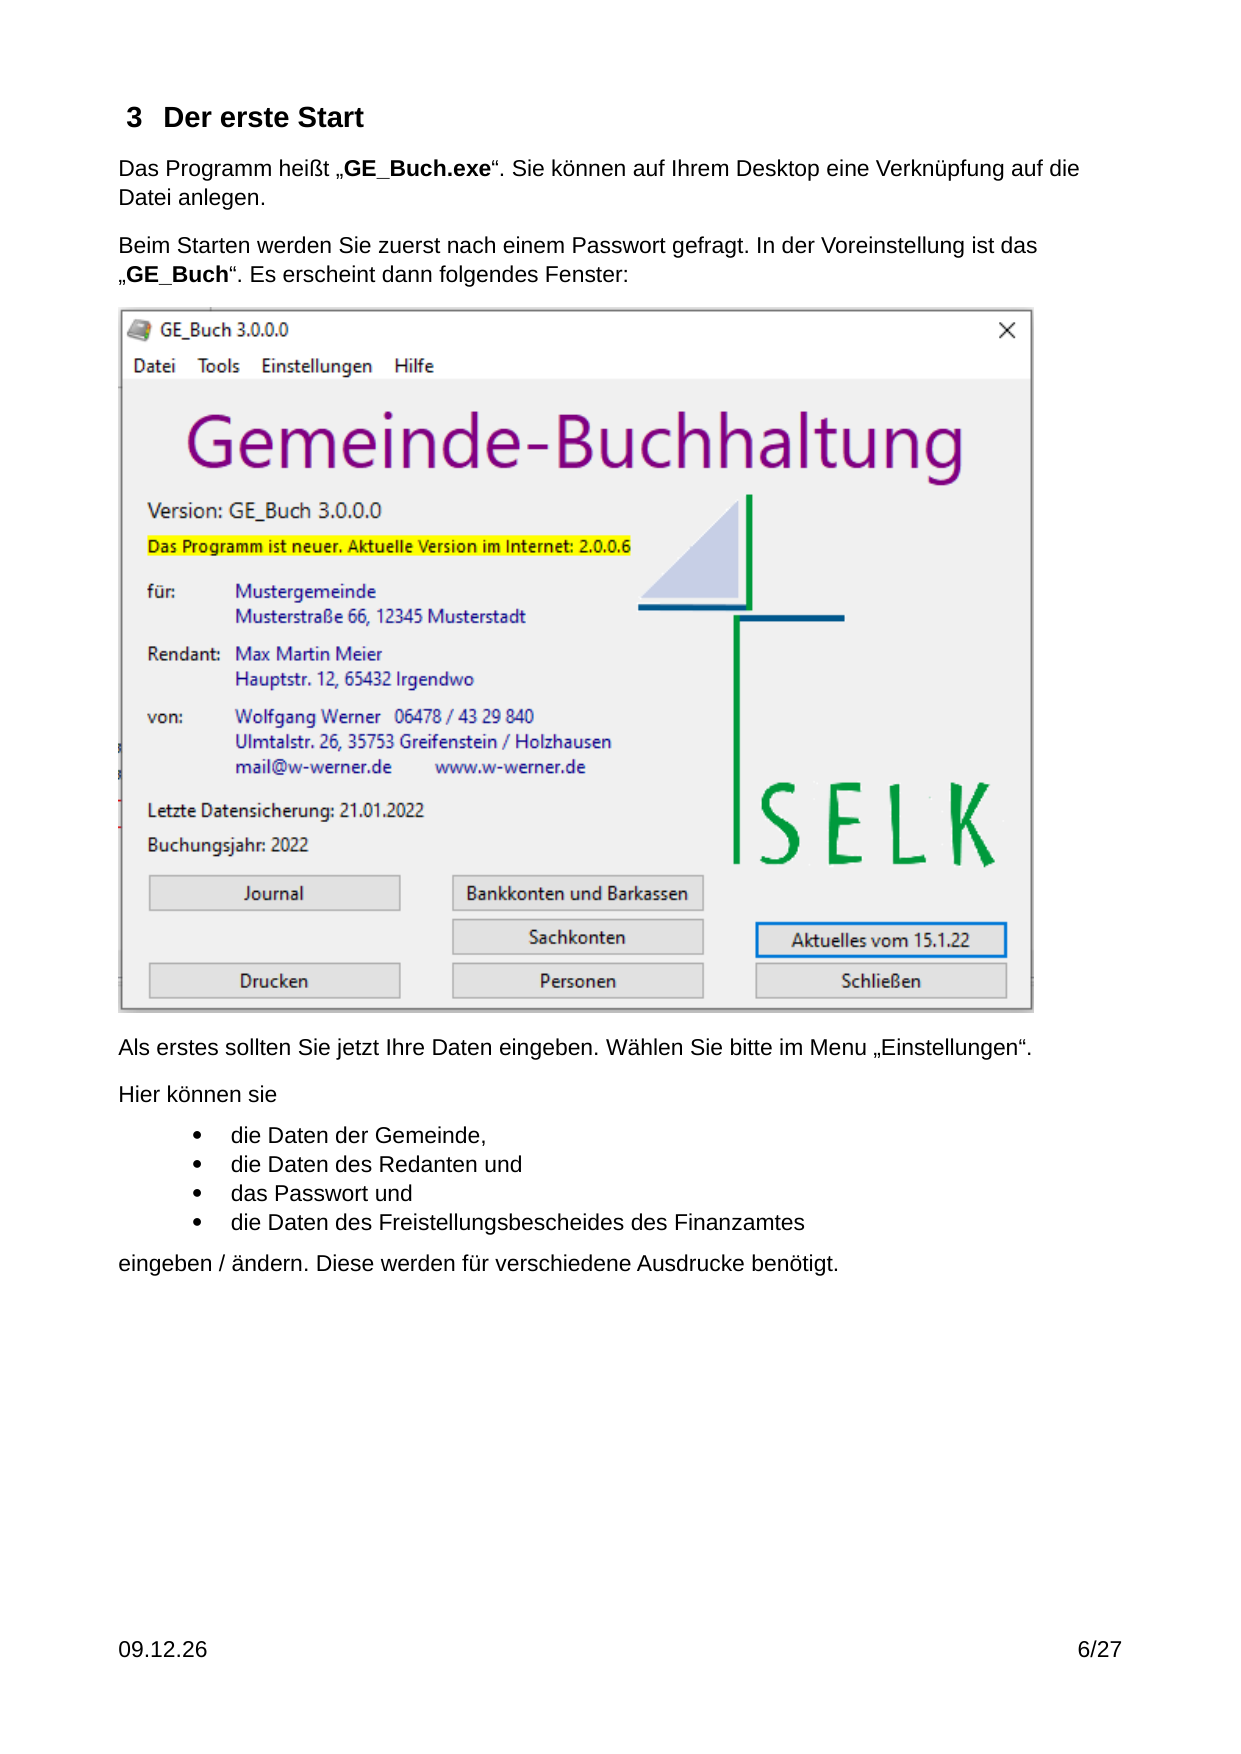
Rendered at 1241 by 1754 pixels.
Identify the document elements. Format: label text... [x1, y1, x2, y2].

list die Daten der Gemeinde, [193, 1122, 1122, 1148]
text Als erstes sollten Sie jetzt Ihre Daten eingeben. Wählen Sie bitte im Menu „Einstellungen“. [118, 1033, 1122, 1060]
text Das Programm heißt „GE_Buch.exe“. Sie können auf Ihrem Desktop eine Verknüpfung auf die Datei anlegen. [118, 155, 1122, 211]
list die Daten des Redanten und [193, 1151, 1122, 1177]
text Beim Starten werden Sie zuerst nach einem Passwort gefragt. In der Voreinstellung ist das „GE_Buch“. Es erscheint dann folgendes Fenster: [118, 232, 1122, 287]
list die Daten des Freistellungsbescheides des Finanzamtes [193, 1209, 1122, 1235]
text Hier können sie [118, 1081, 1122, 1107]
subtitle Der erste Start [118, 100, 1122, 133]
list das Passwort und [193, 1180, 1122, 1206]
text eingeben / ändern. Diese werden für verschiedene Ausdrucke benötigt. [118, 1250, 1122, 1276]
